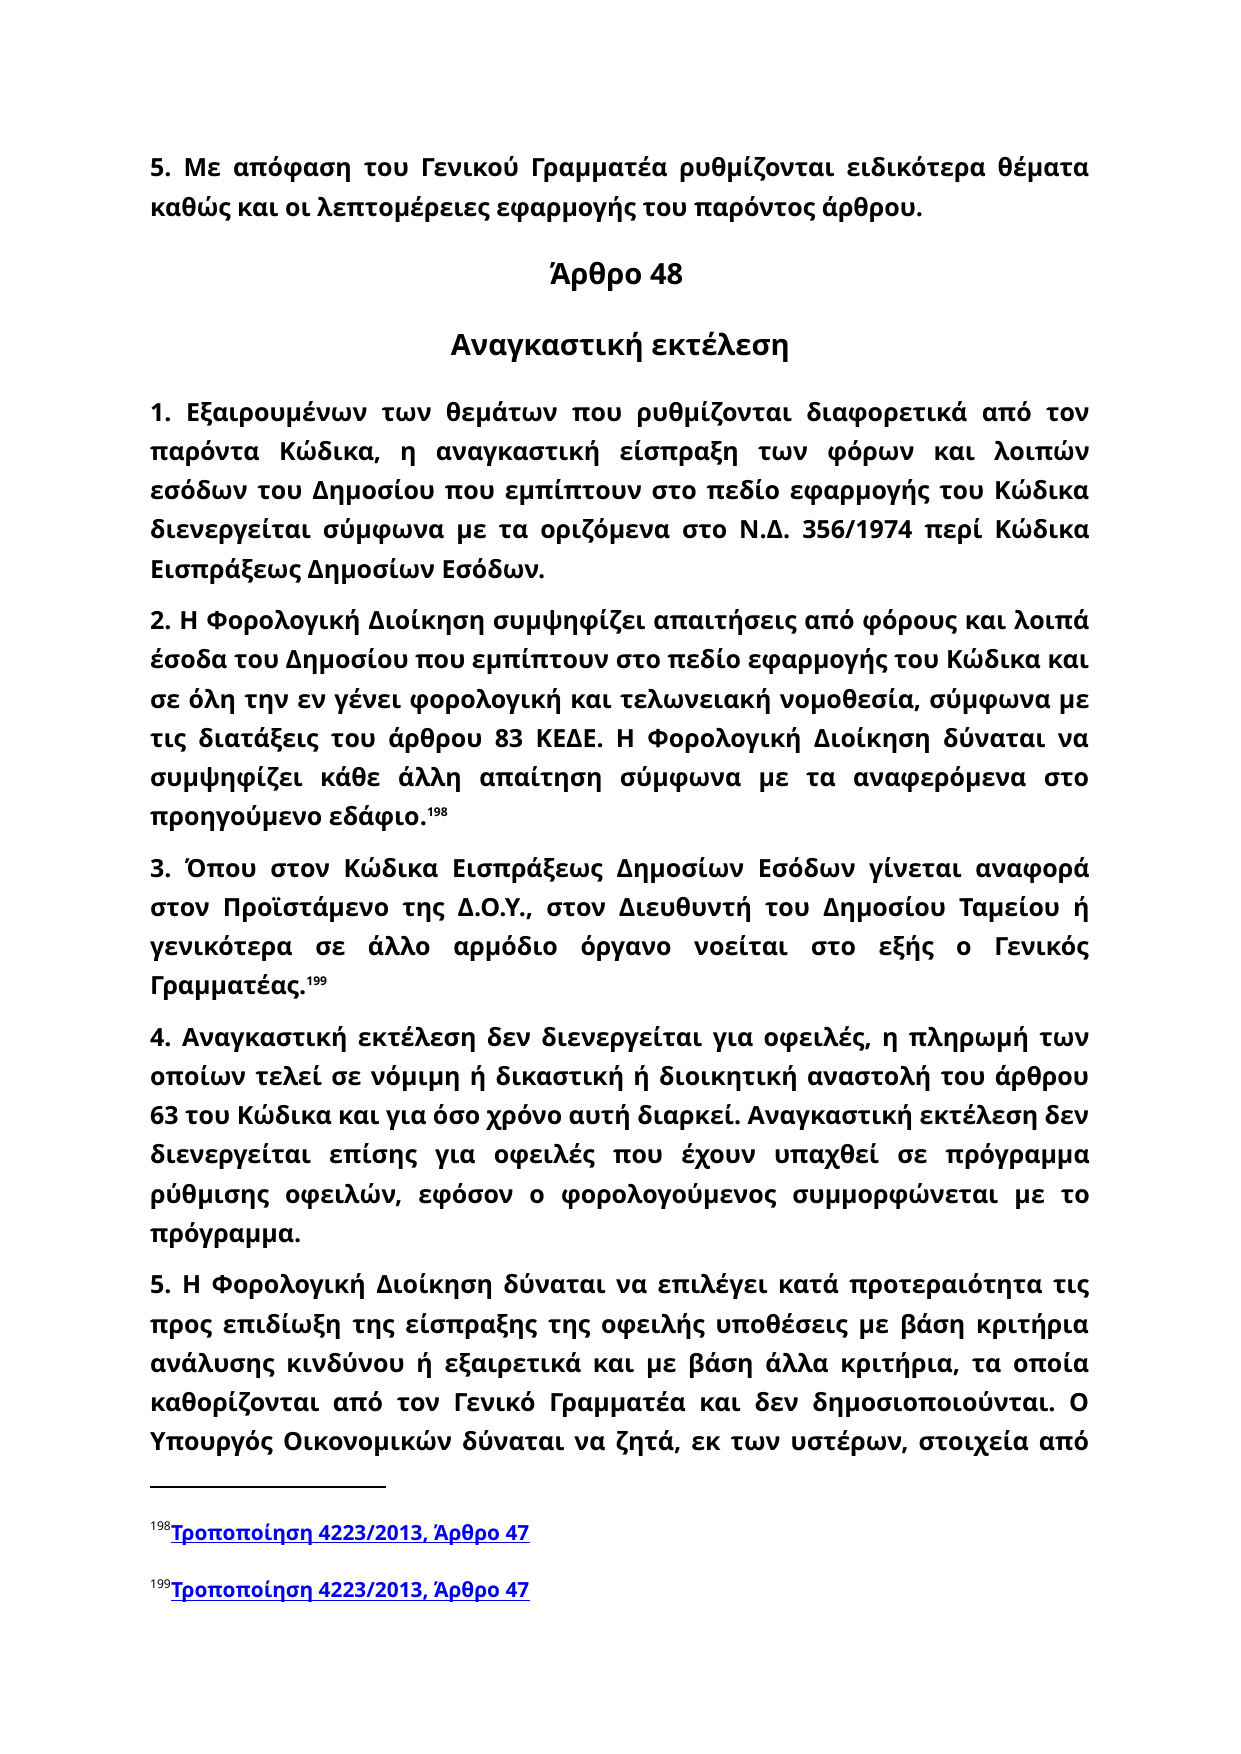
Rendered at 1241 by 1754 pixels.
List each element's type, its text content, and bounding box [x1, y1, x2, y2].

text Τροποποίηση 4223/2013, Άρθρο 47 [150, 1576, 1090, 1604]
subtitle Άρθρο 48 [150, 253, 1090, 293]
subtitle Αναγκαστική εκτέλεση [150, 324, 1090, 364]
text 2. Η Φορολογική Διοίκηση συμψηφίζει απαιτήσεις από φόρους και λοιπά έσοδα του Δημοσίου που εμπίπτουν στο πεδίο εφαρμογής του Κώδικα και σε όλη την εν γένει φορολογική και τελωνειακή νομοθεσία, σύμφωνα με τις διατάξεις του άρθρου 83 ΚΕΔΕ. Η Φορολογική Διοίκηση δύναται να συμψηφίζει κάθε άλλη απαίτηση σύμφωνα με τα αναφερόμενα στο προηγούμενο εδάφιο. [150, 603, 1090, 833]
text 4. Αναγκαστική εκτέλεση δεν διενεργείται για οφειλές, η πληρωμή των οποίων τελεί σε νόμιμη ή δικαστική ή διοικητική αναστολή του άρθρου 63 του Κώδικα και για όσο χρόνο αυτή διαρκεί. Αναγκαστική εκτέλεση δεν διενεργείται επίσης για οφειλές που έχουν υπαχθεί σε πρόγραμμα ρύθμισης οφειλών, εφόσον ο φορολογούμενος συμμορφώνεται με το πρόγραμμα. [150, 1019, 1090, 1249]
text 5. Η Φορολογική Διοίκηση δύναται να επιλέγει κατά προτεραιότητα τις προς επιδίωξη της είσπραξης της οφειλής υποθέσεις με βάση κριτήρια ανάλυσης κινδύνου ή εξαιρετικά και με βάση άλλα κριτήρια, τα οποία καθορίζονται από τον Γενικό Γραμματέα και δεν δημοσιοποιούνται. Ο Υπουργός Οικονομικών δύναται να ζητά, εκ των υστέρων, στοιχεία από [150, 1267, 1090, 1458]
text 5. Με απόφαση του Γενικού Γραμματέα ρυθμίζονται ειδικότερα θέματα καθώς και οι λεπτομέρειες εφαρμογής του παρόντος άρθρου. [150, 150, 1090, 223]
text Τροποποίηση 4223/2013, Άρθρο 47 [150, 1518, 1090, 1546]
text 3. Όπου στον Κώδικα Εισπράξεως Δημοσίων Εσόδων γίνεται αναφορά στον Προϊστάμενο της Δ.Ο.Υ., στον Διευθυντή του Δημοσίου Ταμείου ή γενικότερα σε άλλο αρμόδιο όργανο νοείται στο εξής ο Γενικός Γραμματέας. [150, 850, 1090, 1002]
text 1. Εξαιρουμένων των θεμάτων που ρυθμίζονται διαφορετικά από τον παρόντα Κώδικα, η αναγκαστική είσπραξη των φόρων και λοιπών εσόδων του Δημοσίου που εμπίπτουν στο πεδίο εφαρμογής του Κώδικα διενεργείται σύμφωνα με τα οριζόμενα στο Ν.Δ. 356/1974 περί Κώδικα Εισπράξεως Δημοσίων Εσόδων. [150, 394, 1090, 585]
